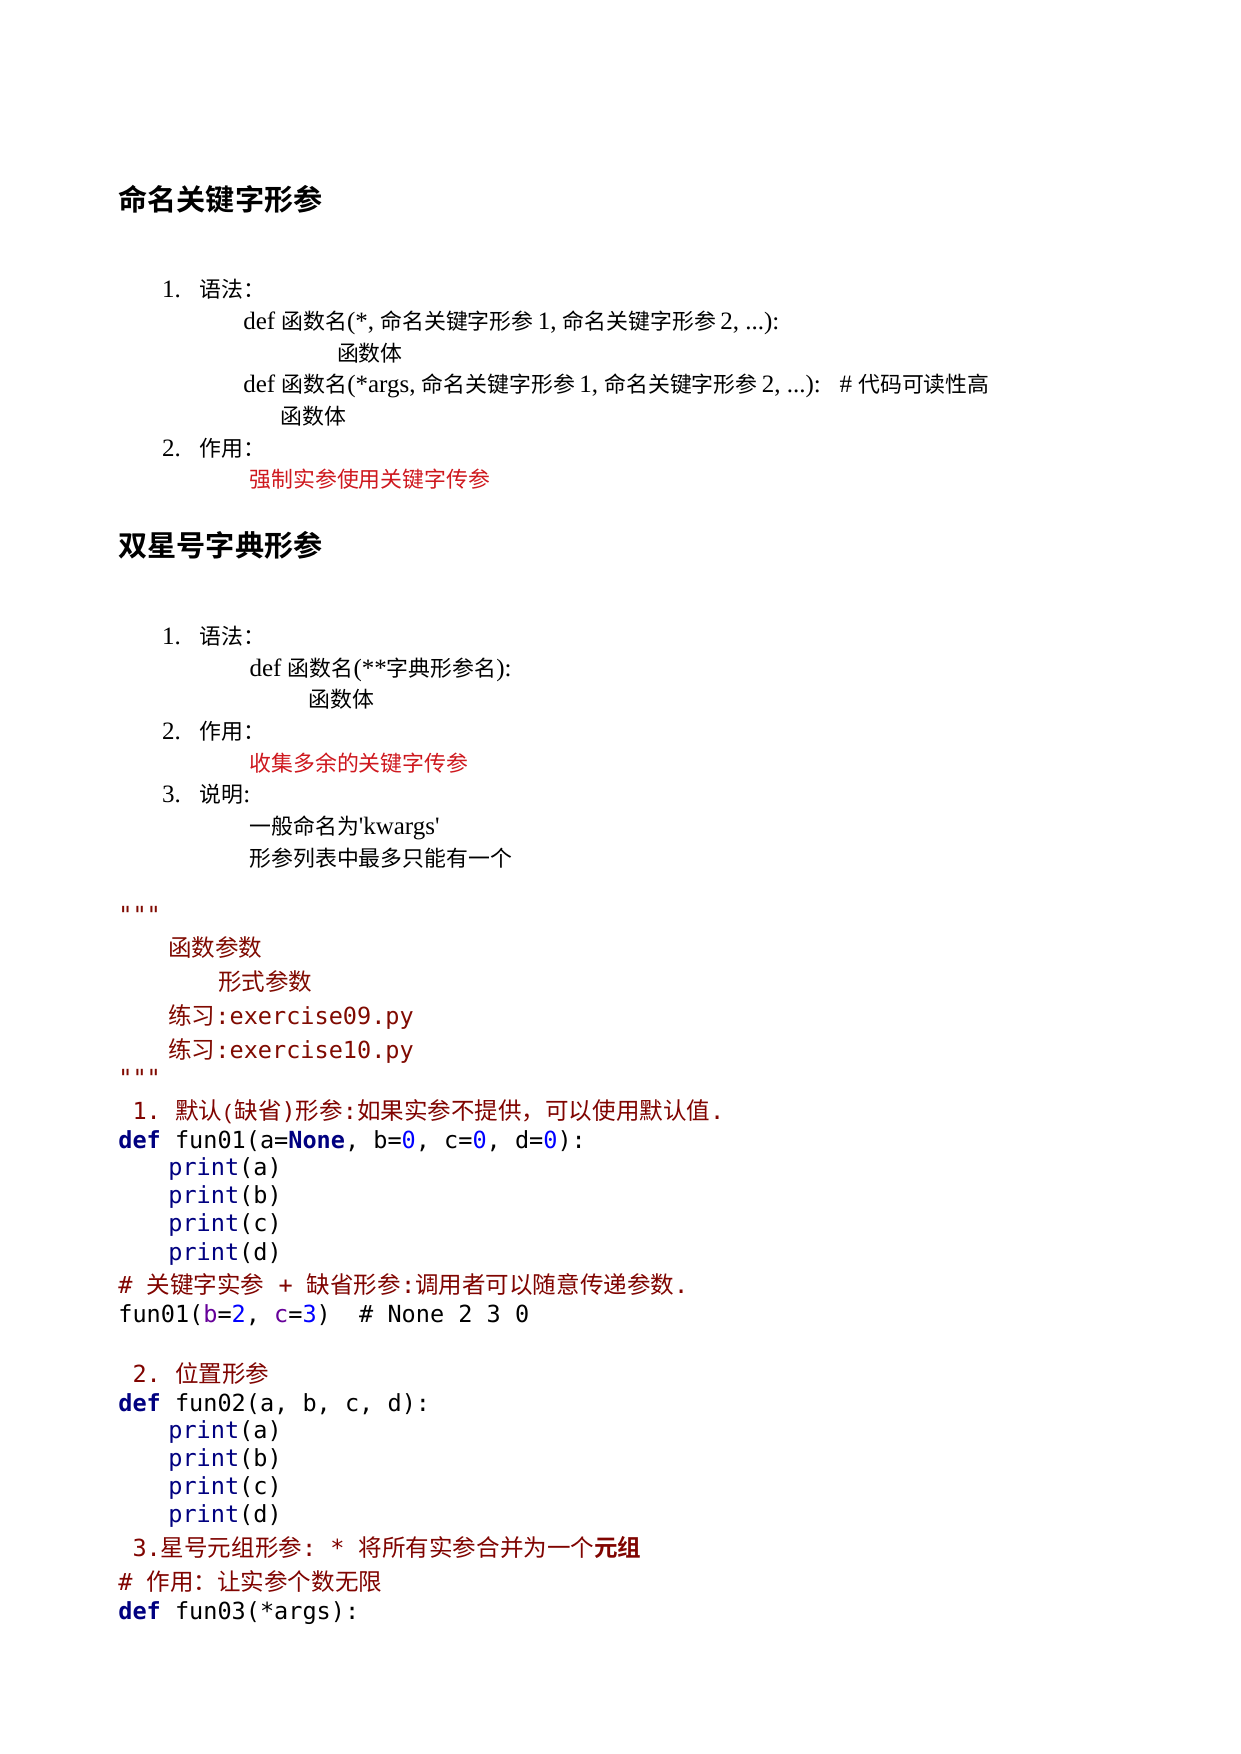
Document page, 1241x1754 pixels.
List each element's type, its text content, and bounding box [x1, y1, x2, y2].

list 函数体 [221, 682, 1122, 714]
text fun01(b=2, c=3) # None 2 3 0 [118, 1300, 1122, 1328]
text 练习:exercise09.py [118, 997, 1122, 1031]
text # 作用：让实参个数无限 [118, 1563, 1122, 1597]
list 作用： [162, 431, 1122, 462]
list 语法： [162, 619, 1122, 651]
text 2. 位置形参 [118, 1355, 1122, 1389]
text """ [118, 1065, 1122, 1092]
text print(c) [118, 1210, 1122, 1238]
list 语法： [162, 272, 1122, 304]
list 说明: [162, 777, 1122, 809]
text def 函数名(*, 命名关键字形参1, 命名关键字形参2, ...): [199, 304, 1122, 336]
list 作用： [162, 714, 1122, 746]
text 形式参数 [118, 963, 1122, 997]
text def fun03(*args): [118, 1597, 1122, 1624]
text # 关键字实参 + 缺省形参:调用者可以随意传递参数. [118, 1266, 1122, 1300]
text 1. 默认(缺省)形参:如果实参不提供，可以使用默认值. [118, 1092, 1122, 1126]
text def fun01(a=None, b=0, c=0, d=0): [118, 1126, 1122, 1154]
text print(d) [118, 1238, 1122, 1266]
text def fun02(a, b, c, d): [118, 1389, 1122, 1417]
text def 函数名(**字典形参名): [206, 651, 1122, 682]
text """ [118, 901, 1122, 929]
list 收集多余的关键字传参 [243, 746, 1122, 777]
text def 函数名(*args, 命名关键字形参1, 命名关键字形参2, ...): # 代码可读性高 函数体 [206, 367, 1122, 431]
text 3.星号元组形参: * 将所有实参合并为一个元组 [118, 1529, 1122, 1563]
subtitle 命名关键字形参 [118, 176, 1122, 218]
text print(b) [118, 1445, 1122, 1473]
text 函数参数 [118, 929, 1122, 963]
text print(b) [118, 1182, 1122, 1210]
text 强制实参使用关键字传参 [206, 462, 1122, 494]
list 形参列表中最多只能有一个 [249, 841, 1122, 872]
subtitle 双星号字典形参 [118, 523, 1122, 565]
list 一般命名为'kwargs' [249, 809, 1122, 841]
text print(a) [118, 1154, 1122, 1182]
text 函数体 [293, 336, 1122, 367]
text 练习:exercise10.py [118, 1031, 1122, 1065]
text print(a) [118, 1417, 1122, 1445]
text print(d) [118, 1501, 1122, 1529]
text print(c) [118, 1473, 1122, 1501]
